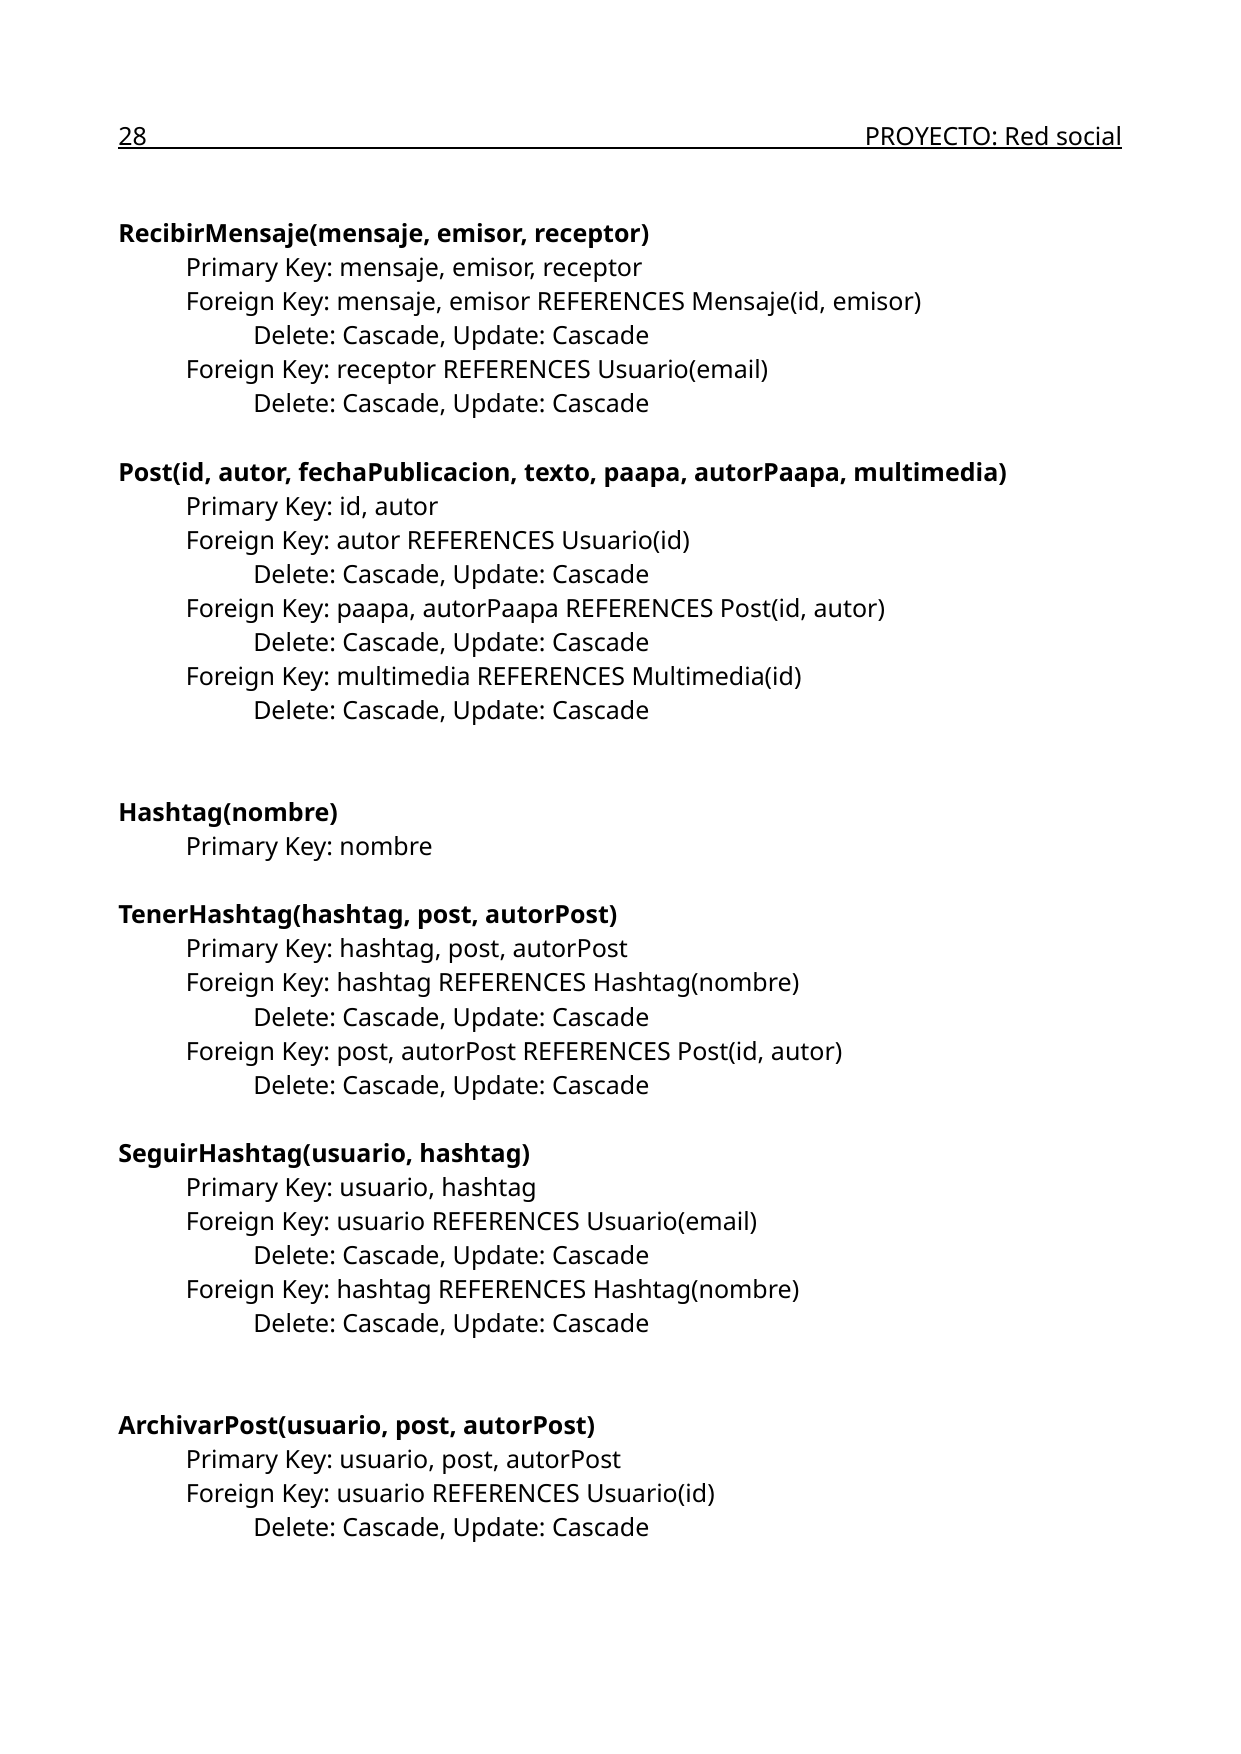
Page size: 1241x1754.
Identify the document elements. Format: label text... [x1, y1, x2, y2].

text TenerHashtag(hashtag, post, autorPost) [118, 897, 1122, 931]
text Delete: Cascade, Update: Cascade [118, 1510, 1122, 1544]
text Foreign Key: paapa, autorPaapa REFERENCES Post(id, autor) [118, 590, 1122, 624]
text Delete: Cascade, Update: Cascade [118, 1306, 1122, 1340]
text Foreign Key: mensaje, emisor REFERENCES Mensaje(id, emisor) [118, 284, 1122, 318]
text Foreign Key: hashtag REFERENCES Hashtag(nombre) [118, 965, 1122, 999]
text Primary Key: mensaje, emisor, receptor [118, 250, 1122, 284]
text Delete: Cascade, Update: Cascade [118, 1067, 1122, 1101]
text ArchivarPost(usuario, post, autorPost) [118, 1408, 1122, 1442]
text Delete: Cascade, Update: Cascade [118, 386, 1122, 420]
text Primary Key: usuario, hashtag [118, 1169, 1122, 1203]
text SeguirHashtag(usuario, hashtag) [118, 1135, 1122, 1169]
text Delete: Cascade, Update: Cascade [118, 693, 1122, 727]
text Primary Key: hashtag, post, autorPost [118, 931, 1122, 965]
text Foreign Key: usuario REFERENCES Usuario(id) [118, 1476, 1122, 1510]
text Foreign Key: usuario REFERENCES Usuario(email) [118, 1203, 1122, 1238]
text Delete: Cascade, Update: Cascade [118, 624, 1122, 658]
text Delete: Cascade, Update: Cascade [118, 1238, 1122, 1272]
text Foreign Key: hashtag REFERENCES Hashtag(nombre) [118, 1272, 1122, 1306]
text Primary Key: usuario, post, autorPost [118, 1442, 1122, 1476]
text Foreign Key: receptor REFERENCES Usuario(email) [118, 352, 1122, 386]
text Foreign Key: post, autorPost REFERENCES Post(id, autor) [118, 1033, 1122, 1067]
text Foreign Key: autor REFERENCES Usuario(id) [118, 522, 1122, 556]
text Primary Key: id, autor [118, 488, 1122, 522]
text Delete: Cascade, Update: Cascade [118, 999, 1122, 1033]
text RecibirMensaje(mensaje, emisor, receptor) [118, 216, 1122, 250]
text Foreign Key: multimedia REFERENCES Multimedia(id) [118, 658, 1122, 693]
text Post(id, autor, fechaPublicacion, texto, paapa, autorPaapa, multimedia) [118, 454, 1122, 488]
text Delete: Cascade, Update: Cascade [118, 556, 1122, 590]
text Hashtag(nombre) [118, 795, 1122, 829]
text Primary Key: nombre [118, 829, 1122, 863]
text Delete: Cascade, Update: Cascade [118, 318, 1122, 352]
